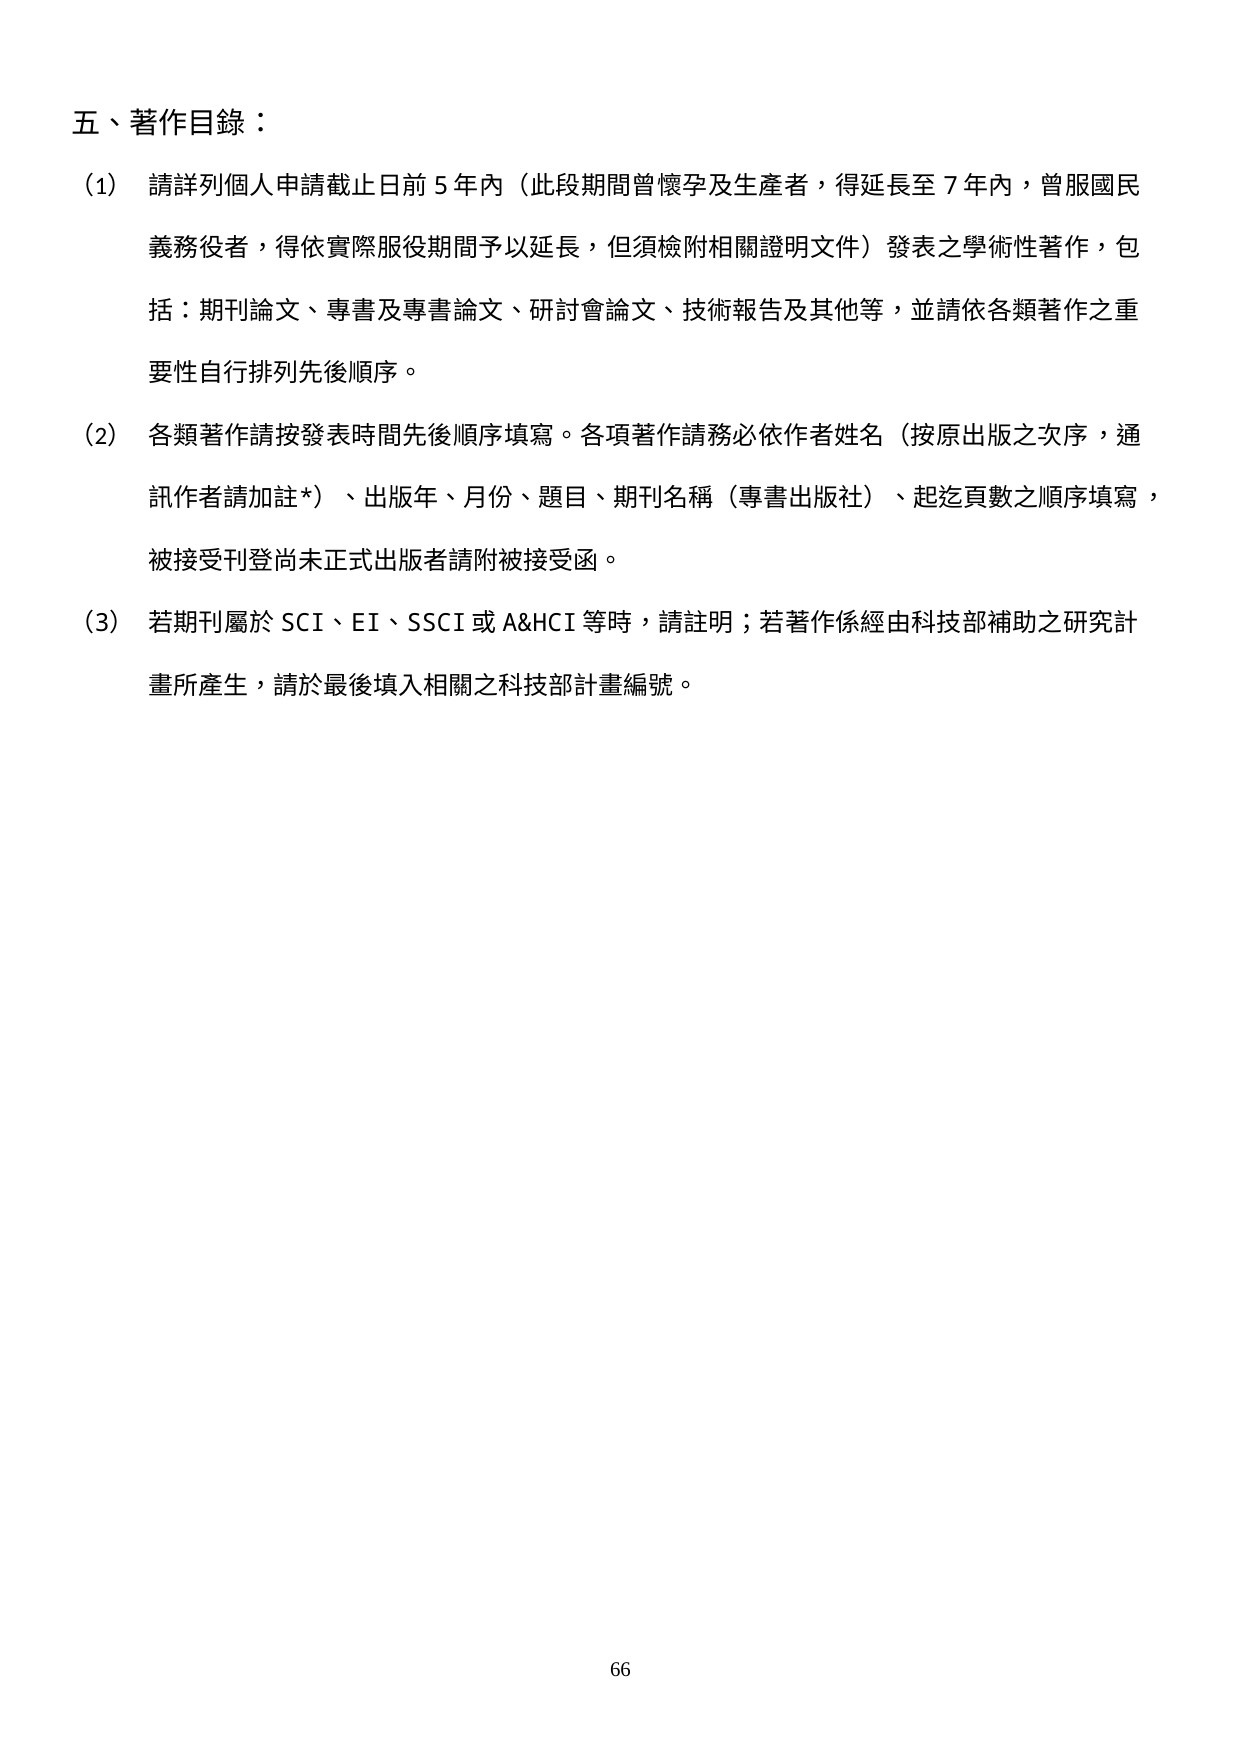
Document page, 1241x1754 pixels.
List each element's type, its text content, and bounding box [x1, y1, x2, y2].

list 若期刊屬於SCI、EI、SSCI或A&HCI等時，請註明；若著作係經由科技部補助之研究計畫所產生，請於最後填入相關之科技部計畫編號。 [69, 579, 1141, 704]
text 五、著作目錄： [71, 79, 1169, 142]
list 各類著作請按發表時間先後順序填寫。各項著作請務必依作者姓名（按原出版之次序，通訊作者請加註*）、出版年、月份、題目、期刊名稱（專書出版社）、起迄頁數之順序填寫，被接受刊登尚未正式出版者請附被接受函。 [69, 392, 1141, 579]
list 請詳列個人申請截止日前5年內（此段期間曾懷孕及生產者，得延長至7年內，曾服國民義務役者，得依實際服役期間予以延長，但須檢附相關證明文件）發表之學術性著作，包括：期刊論文、專書及專書論文、研討會論文、技術報告及其他等，並請依各類著作之重要性自行排列先後順序。 [69, 142, 1141, 392]
